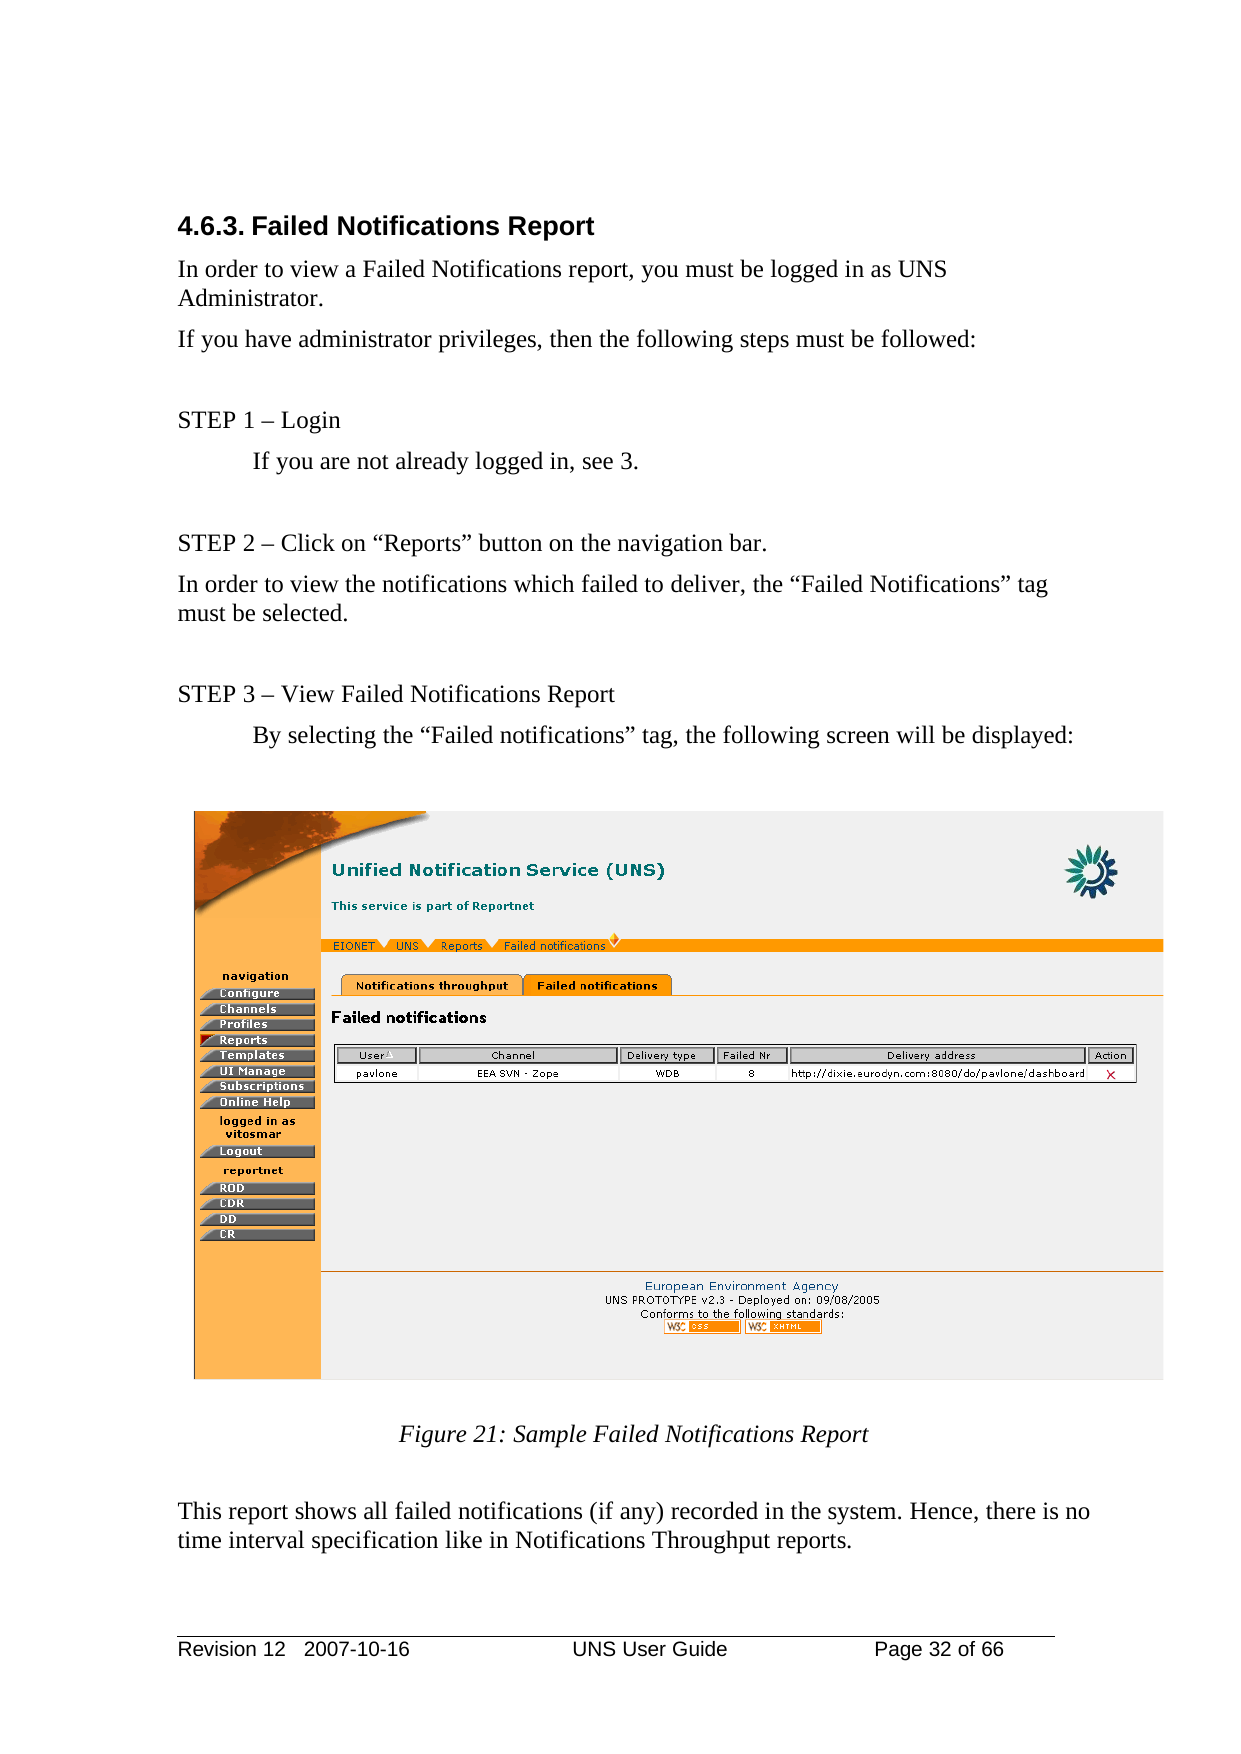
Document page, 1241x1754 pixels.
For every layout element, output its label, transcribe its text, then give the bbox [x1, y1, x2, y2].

text If you have administrator privileges, then the following steps must be followed: [177, 324, 1092, 353]
text In order to view a Failed Notifications report, you must be logged in as UNS Administrator. [177, 254, 1092, 312]
picture [193, 811, 1164, 1380]
subtitle Failed Notifications Report [177, 210, 1092, 241]
text Figure 21: Sample Failed Notifications Report [177, 1419, 1092, 1448]
text In order to view the notifications which failed to deliver, the “Failed Notifications” tag must be selected. [177, 569, 1092, 627]
text STEP 1 – Login [177, 405, 1092, 434]
text This report shows all failed notifications (if any) recorded in the system. Hence, there is no time interval specification like in Notifications Throughput reports. [177, 1496, 1092, 1554]
text STEP 3 – View Failed Notifications Report [177, 679, 1092, 708]
text By selecting the “Failed notifications” tag, the following screen will be displayed: [177, 720, 1092, 749]
text If you are not already logged in, see 3. [177, 446, 1092, 475]
text STEP 2 – Click on “Reports” button on the navigation bar. [177, 528, 1092, 557]
